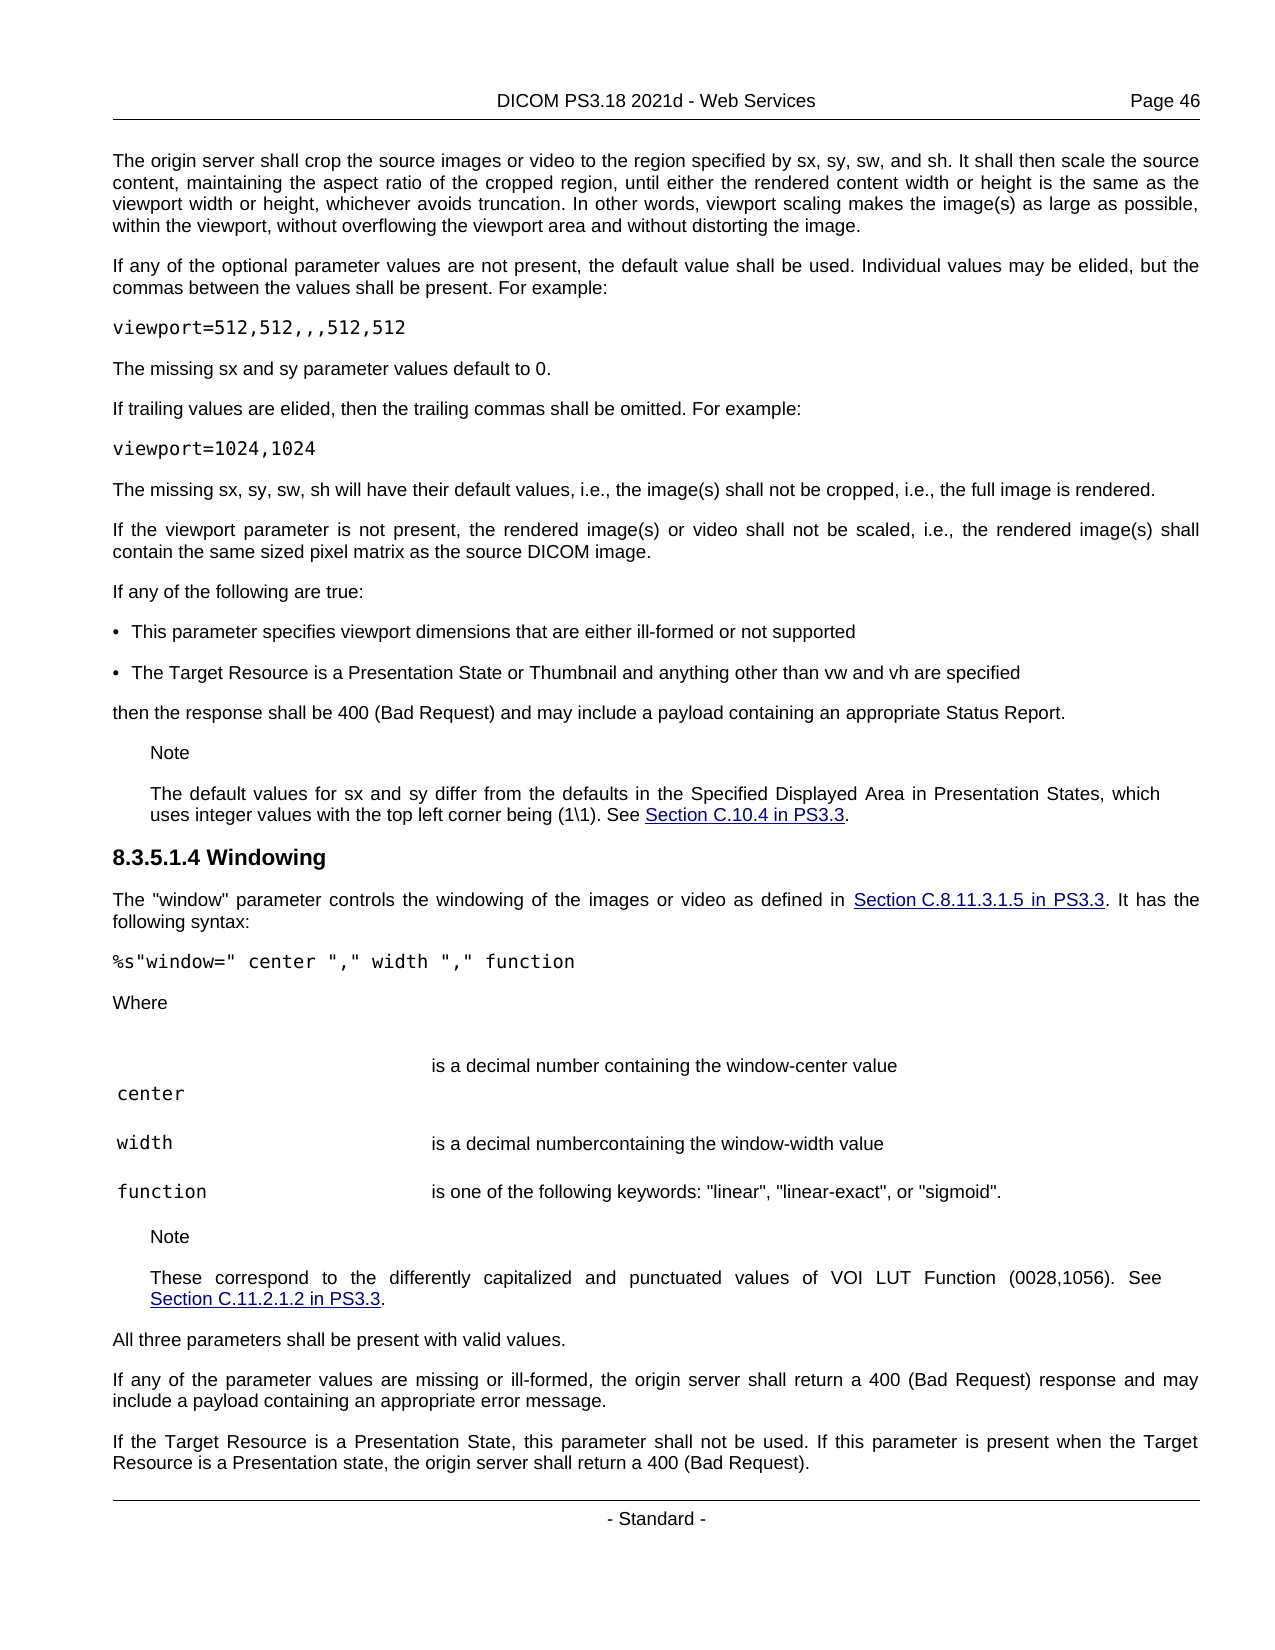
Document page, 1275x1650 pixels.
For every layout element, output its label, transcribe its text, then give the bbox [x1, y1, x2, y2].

text • The Target Resource is a Presentation State or Thumbnail and anything other than vw and vh are specified [112, 662, 1200, 683]
text viewport=512,512,,,512,512 [112, 317, 1200, 339]
text %s"window=" center "," width "," function [112, 951, 1200, 973]
table_cell is one of the following keywords: "linear", "linear-exact", or "sigmoid". [427, 1159, 1200, 1207]
text If any of the following are true: [112, 581, 1200, 602]
text then the response shall be 400 (Bad Request) and may include a payload containing an appropriate Status Report. [112, 702, 1200, 723]
text If any of the optional parameter values are not present, the default value shall be used. Individual values may be elided, but the commas between the values shall be present. For example: [112, 255, 1200, 298]
text Note [150, 1226, 1162, 1248]
text All three parameters shall be present with valid values. [112, 1328, 1200, 1350]
text These correspond to the differently capitalized and punctuated values of VOI LUT Function (0028,1056). See Section C.11.2.1.2 in PS3.3. [150, 1266, 1162, 1309]
text The "window" parameter controls the windowing of the images or video as defined in Section C.8.11.3.1.5 in PS3.3. It has the following syntax: [112, 889, 1200, 932]
text If trailing values are elided, then the trailing commas shall be omitted. For example: [112, 398, 1200, 419]
text 8.3.5.1.4 Windowing [112, 844, 1200, 870]
table_cell is a decimal numbercontaining the window-width value [427, 1110, 1200, 1158]
text Where [112, 991, 1200, 1013]
text If the Target Resource is a Presentation State, this parameter shall not be used. If this parameter is present when the Target Resource is a Presentation state, the origin server shall return a 400 (Bad Request). [112, 1431, 1200, 1474]
table_cell function [113, 1159, 427, 1207]
text Note [150, 742, 1162, 764]
text viewport=1024,1024 [112, 438, 1200, 460]
table_header is a decimal number containing the window-center value [427, 1032, 1200, 1109]
text The missing sx and sy parameter values default to 0. [112, 357, 1200, 379]
table_header center [113, 1032, 427, 1109]
text The default values for sx and sy differ from the defaults in the Specified Displayed Area in Presentation States, which uses integer values with the top left corner being (1\1). See Section C.10.4 in PS3.3. [150, 782, 1162, 826]
text If any of the parameter values are missing or ill-formed, the origin server shall return a 400 (Bad Request) response and may include a payload containing an appropriate error message. [112, 1369, 1200, 1412]
text The missing sx, sy, sw, sh will have their default values, i.e., the image(s) shall not be cropped, i.e., the full image is rendered. [112, 479, 1200, 500]
table_cell width [113, 1110, 427, 1158]
text The origin server shall crop the source images or video to the region specified by sx, sy, sw, and sh. It shall then scale the source content, maintaining the aspect ratio of the cropped region, until either the rendered content width or height is the same as the viewport width or height, whichever avoids truncation. In other words, viewport scaling makes the image(s) as large as possible, within the viewport, without overflowing the viewport area and without distorting the image. [112, 150, 1200, 236]
text If the viewport parameter is not present, the rendered image(s) or video shall not be scaled, i.e., the rendered image(s) shall contain the same sized pixel matrix as the source DICOM image. [112, 519, 1200, 562]
text • This parameter specifies viewport dimensions that are either ill-formed or not supported [112, 621, 1200, 643]
